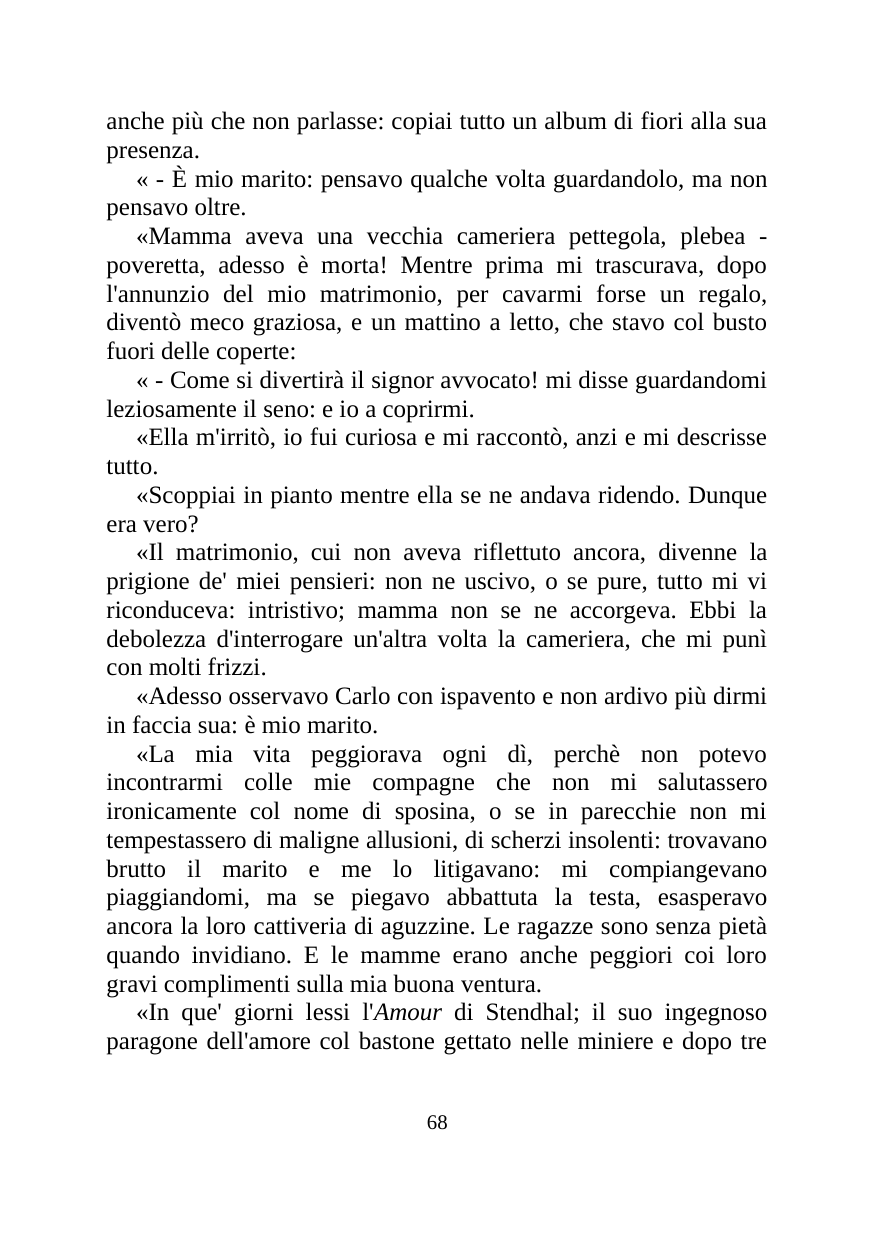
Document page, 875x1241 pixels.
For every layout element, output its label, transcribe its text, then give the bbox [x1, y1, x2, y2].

text «Adesso osservavo Carlo con ispavento e non ardivo più dirmi in faccia sua: è mio marito. [106, 681, 768, 739]
text «In que' giorni lessi l'Amour di Stendhal; il suo ingegnoso paragone dell'amore col bastone gettato nelle miniere e dopo tre [106, 997, 768, 1055]
text «La mia vita peggiorava ogni dì, perchè non potevo incontrarmi colle mie compagne che non mi salutassero ironicamente col nome di sposina, o se in parecchie non mi tempestassero di maligne allusioni, di scherzi insolenti: trovavano brutto il marito e me lo litigavano: mi compiangevano piaggiandomi, ma se piegavo abbattuta la testa, esasperavo ancora la loro cattiveria di aguzzine. Le ragazze sono senza pietà quando invidiano. E le mamme erano anche peggiori coi loro gravi complimenti sulla mia buona ventura. [106, 739, 768, 997]
text «Ella m'irritò, io fui curiosa e mi raccontò, anzi e mi descrisse tutto. [106, 422, 768, 480]
text anche più che non parlasse: copiai tutto un album di fiori alla sua presenza. [106, 106, 768, 164]
text «Mamma aveva una vecchia cameriera pettegola, plebea - poveretta, adesso è morta! Mentre prima mi trascurava, dopo l'annunzio del mio matrimonio, per cavarmi forse un regalo, diventò meco graziosa, e un mattino a letto, che stavo col busto fuori delle coperte: [106, 221, 768, 365]
text « - Come si divertirà il signor avvocato! mi disse guardandomi leziosamente il seno: e io a coprirmi. [106, 365, 768, 422]
text «Il matrimonio, cui non aveva riflettuto ancora, divenne la prigione de' miei pensieri: non ne uscivo, o se pure, tutto mi vi riconduceva: intristivo; mamma non se ne accorgeva. Ebbi la debolezza d'interrogare un'altra volta la cameriera, che mi punì con molti frizzi. [106, 537, 768, 681]
text «Scoppiai in pianto mentre ella se ne andava ridendo. Dunque era vero? [106, 480, 768, 537]
text « - È mio marito: pensavo qualche volta guardandolo, ma non pensavo oltre. [106, 164, 768, 221]
